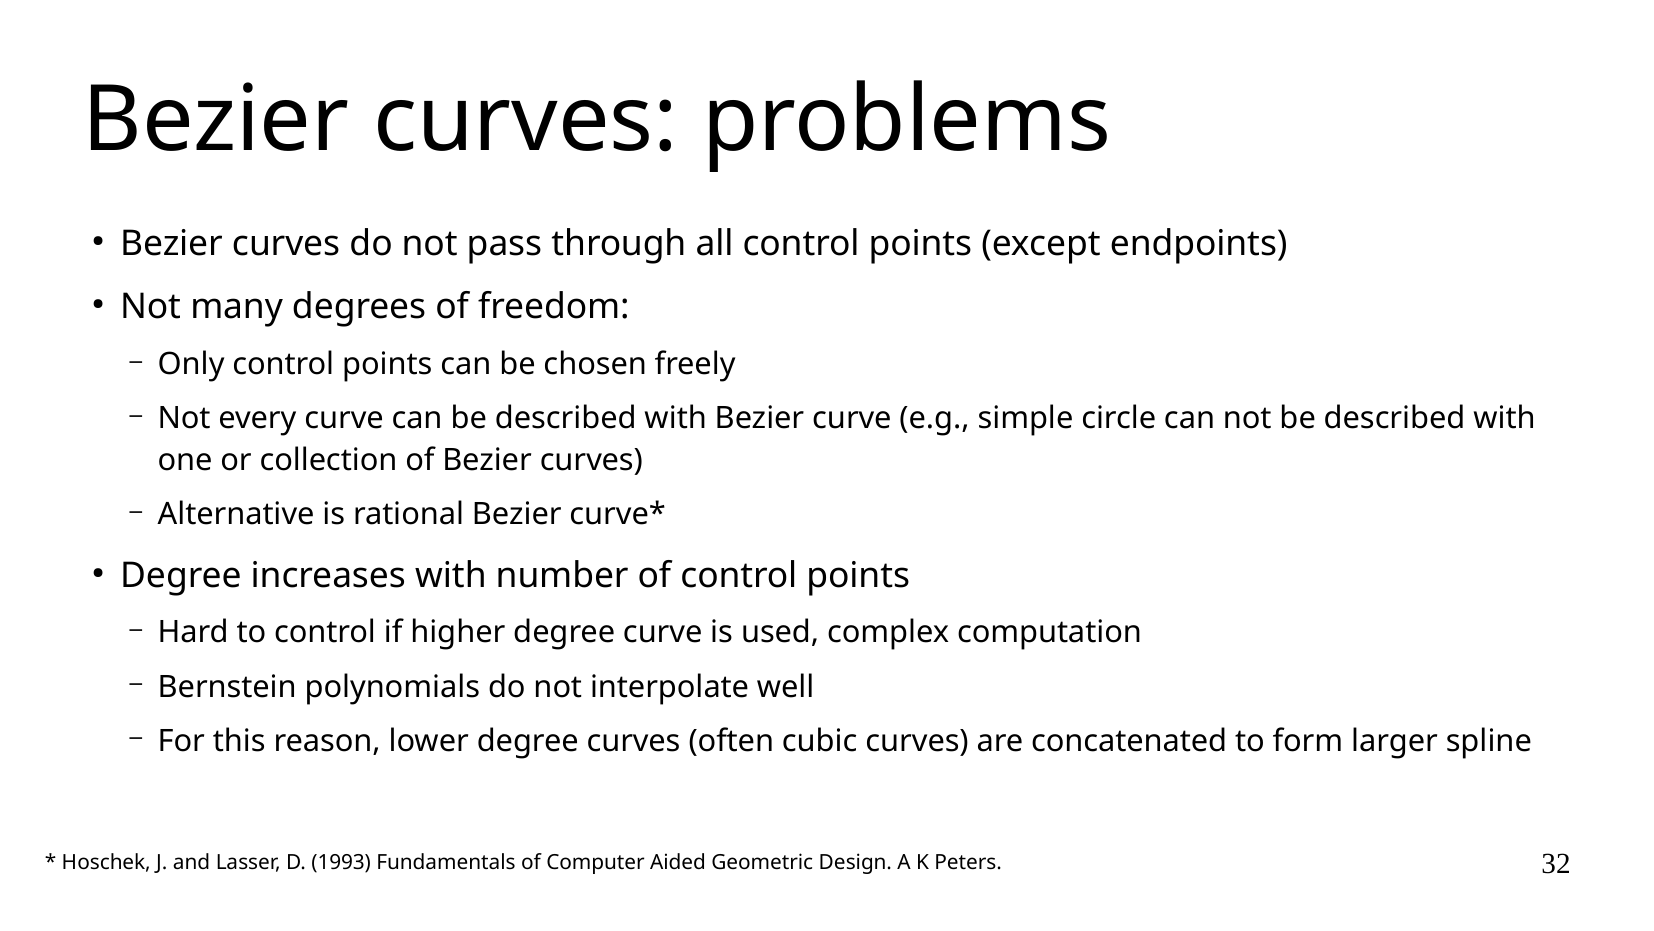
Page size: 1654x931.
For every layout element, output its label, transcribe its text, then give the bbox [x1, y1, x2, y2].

text_box * Hoschek, J. and Lasser, D. (1993) Fundamentals of Computer Aided Geometric Design. A K Peters. [30, 840, 1546, 881]
list Bezier curves do not pass through all control points (except endpoints) Not many degrees of freedom: Only control points can be chosen freely Not every curve can be described with Bezier curve (e.g., simple circle can not be described with one or collection of Bezier curves) Alternative is rational Bezier curve* Degree increases with number of control points Hard to control if higher degree curve is used, complex computation Bernstein polynomials do not interpolate well For this reason, lower degree curves (often cubic curves) are concatenated to form larger spline [82, 217, 1571, 781]
title Bezier curves: problems [82, 37, 1571, 193]
